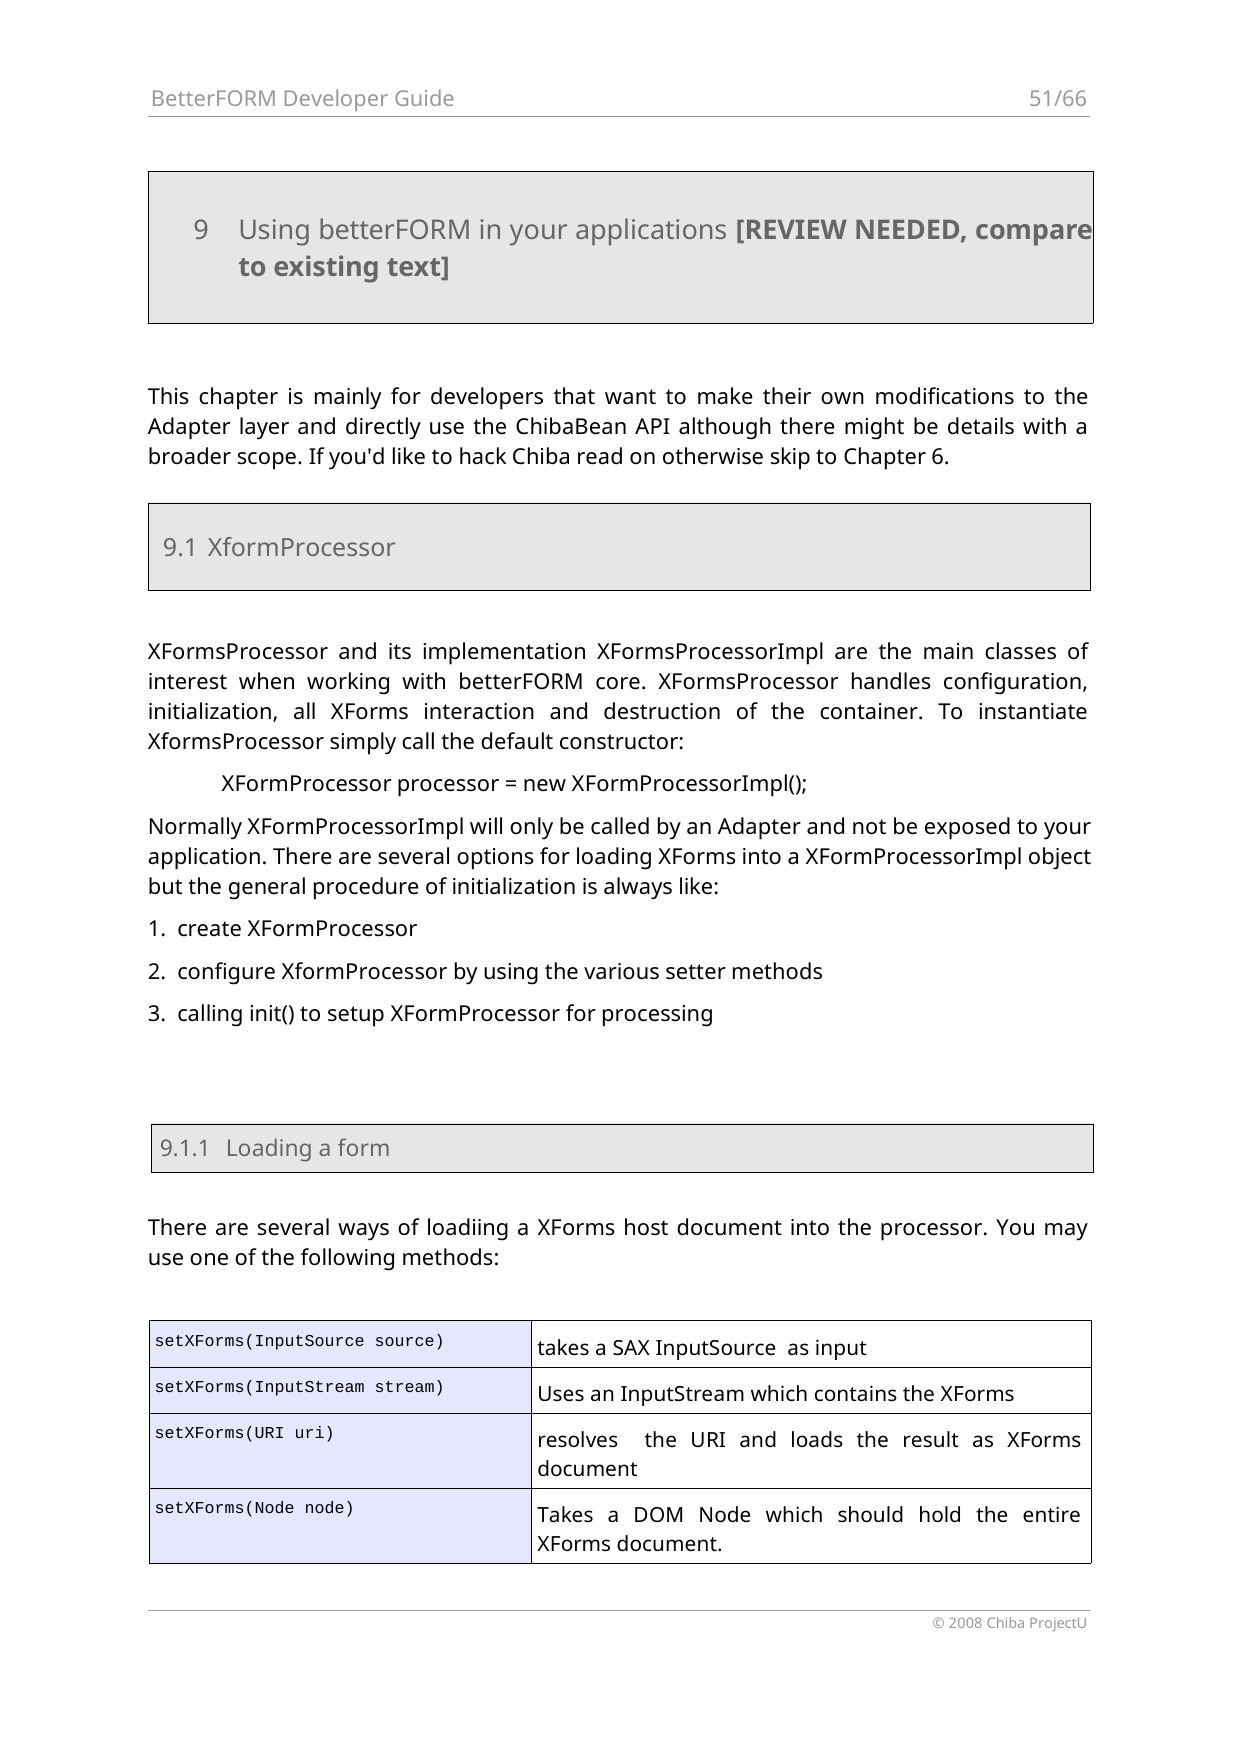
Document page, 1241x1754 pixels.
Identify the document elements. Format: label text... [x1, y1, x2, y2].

table_cell Uses an InputStream which contains the XForms [532, 1368, 1091, 1413]
list calling init() to setup XFormProcessor for processing [148, 998, 1093, 1028]
table_cell Takes a DOM Node which should hold the entire XForms document. [532, 1489, 1091, 1563]
text There are several ways of loadiing a XForms host document into the processor. You may use one of the following methods: [148, 1212, 1090, 1272]
table_cell resolves the URI and loads the result as XForms document [532, 1414, 1091, 1488]
table_cell setXForms(URI uri) [150, 1414, 531, 1488]
text XFormsProcessor and its implementation XFormsProcessorImpl are the main classes of interest when working with betterFORM core. XFormsProcessor handles configuration, initialization, all XForms interaction and destruction of the container. To instantiate XformsProcessor simply call the default constructor: [148, 636, 1090, 756]
subtitle XformProcessor [149, 504, 1090, 590]
text Normally XFormProcessorImpl will only be called by an Adapter and not be exposed to your application. There are several options for loading XForms into a XFormProcessorImpl object but the general procedure of initialization is always like: [148, 811, 1093, 901]
table_header takes a SAX InputSource as input [532, 1321, 1091, 1367]
text XFormProcessor processor = new XFormProcessorImpl(); [221, 768, 1093, 798]
list configure XformProcessor by using the various setter methods [148, 956, 1093, 986]
text This chapter is mainly for developers that want to make their own modifications to the Adapter layer and directly use the ChibaBean API although there might be details with a broader scope. If you'd like to hack Chiba read on otherwise skip to Chapter 6. [148, 381, 1090, 471]
table_header setXForms(InputSource source) [150, 1321, 531, 1367]
subtitle Loading a form [152, 1125, 1093, 1172]
table_cell setXForms(Node node) [150, 1489, 531, 1563]
table_cell setXForms(InputStream stream) [150, 1368, 531, 1413]
subtitle Using betterFORM in your applications [REVIEW NEEDED, compare to existing text] [149, 172, 1093, 323]
list create XFormProcessor [148, 913, 1093, 943]
